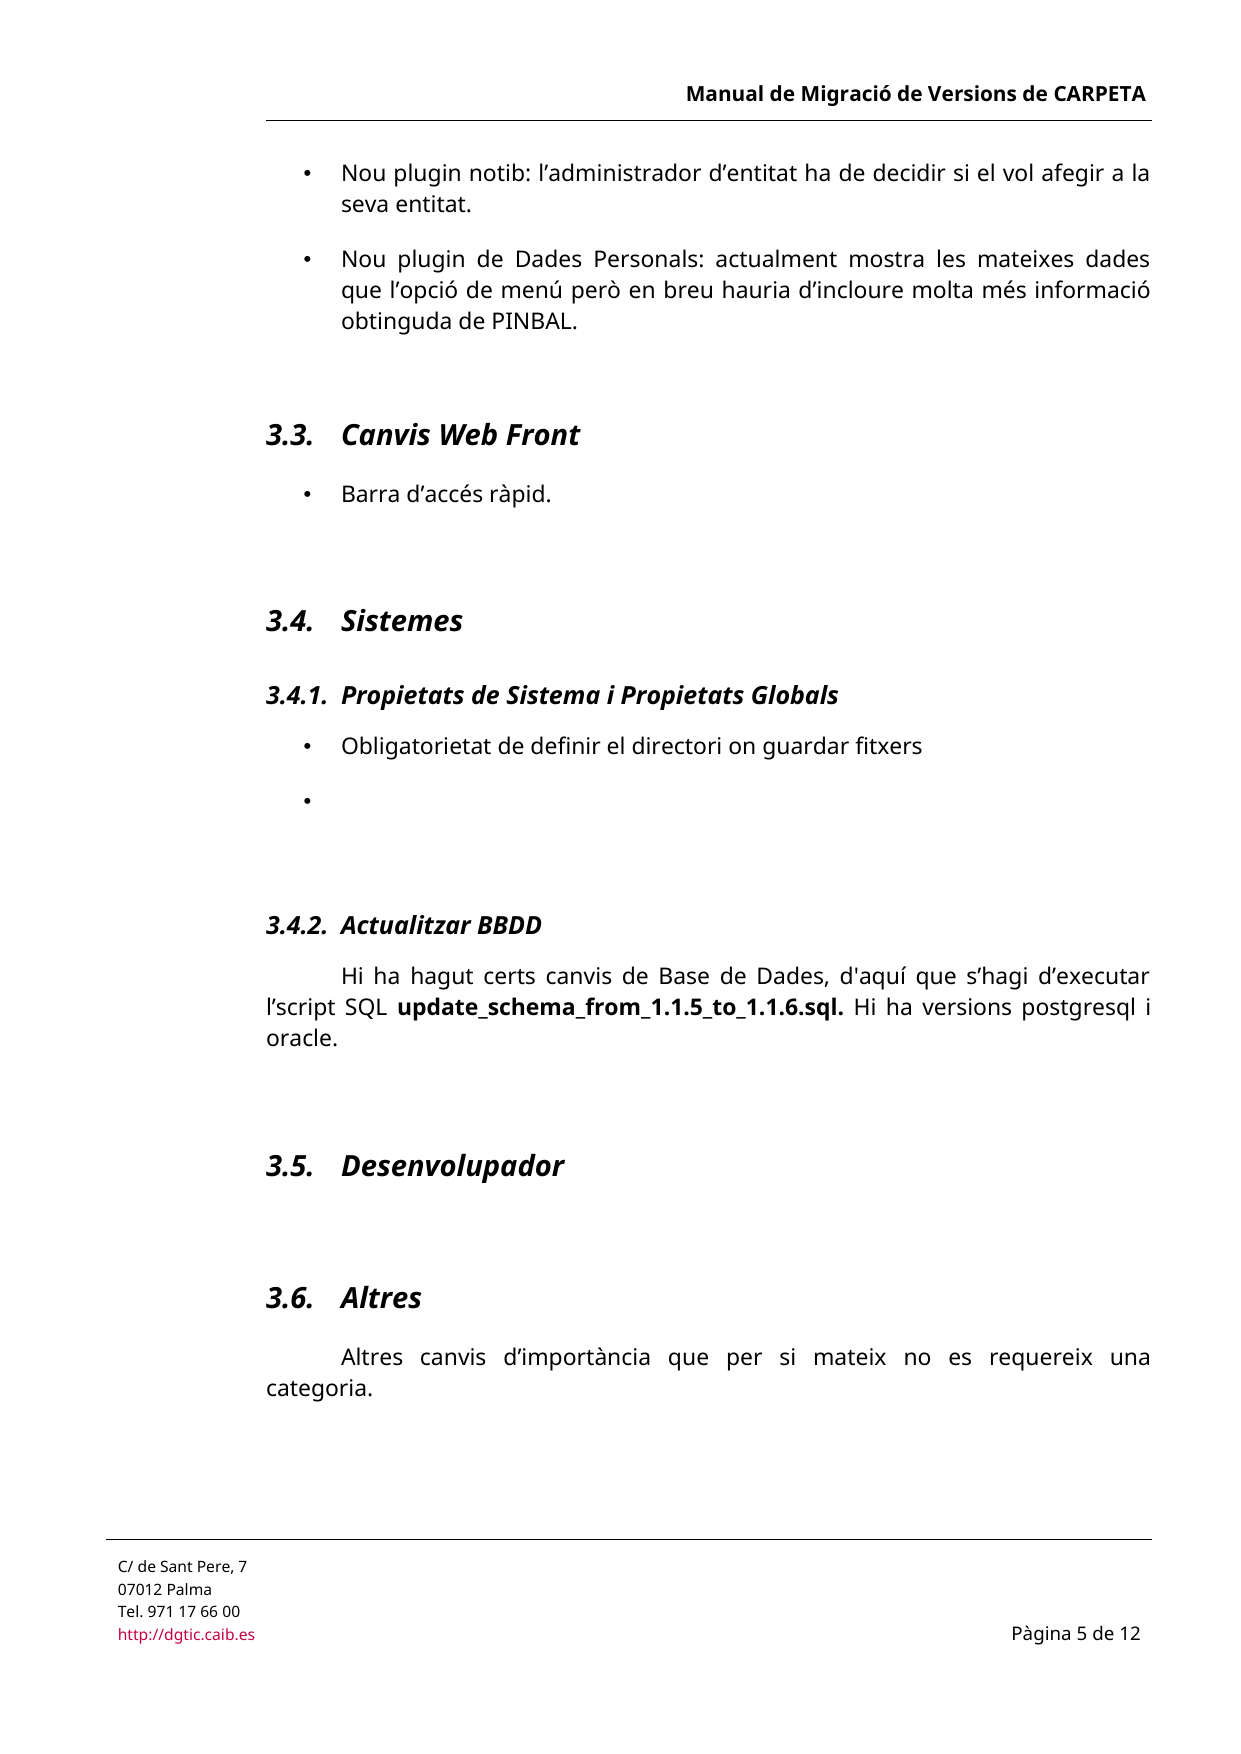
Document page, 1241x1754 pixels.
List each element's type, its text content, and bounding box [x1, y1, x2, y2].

list Barra d’accés ràpid. [303, 478, 1152, 509]
subtitle Sistemes [266, 601, 1152, 640]
subtitle Canvis Web Front [266, 414, 1152, 454]
subtitle Propietats de Sistema i Propietats Globals [266, 678, 1152, 712]
list Hi ha hagut certs canvis de Base de Dades, d'aquí que s’hagi d’executar l’script SQL update_schema_from_1.1.5_to_1.1.6.sql. Hi ha versions postgresql i oracle. [266, 959, 1152, 1053]
list Nou plugin notib: l’administrador d’entitat ha de decidir si el vol afegir a la seva entitat. [303, 156, 1152, 219]
subtitle Actualitzar BBDD [266, 907, 1152, 942]
list Nou plugin de Dades Personals: actualment mostra les mateixes dades que l’opció de menú però en breu hauria d’incloure molta més informació obtinguda de PINBAL. [303, 242, 1152, 336]
list Obligatorietat de definir el directori on guardar fitxers [303, 730, 1152, 761]
subtitle Altres [266, 1277, 1152, 1317]
subtitle Desenvolupador [266, 1145, 1152, 1184]
list Altres canvis d’importància que per si mateix no es requereix una categoria. [266, 1341, 1152, 1403]
